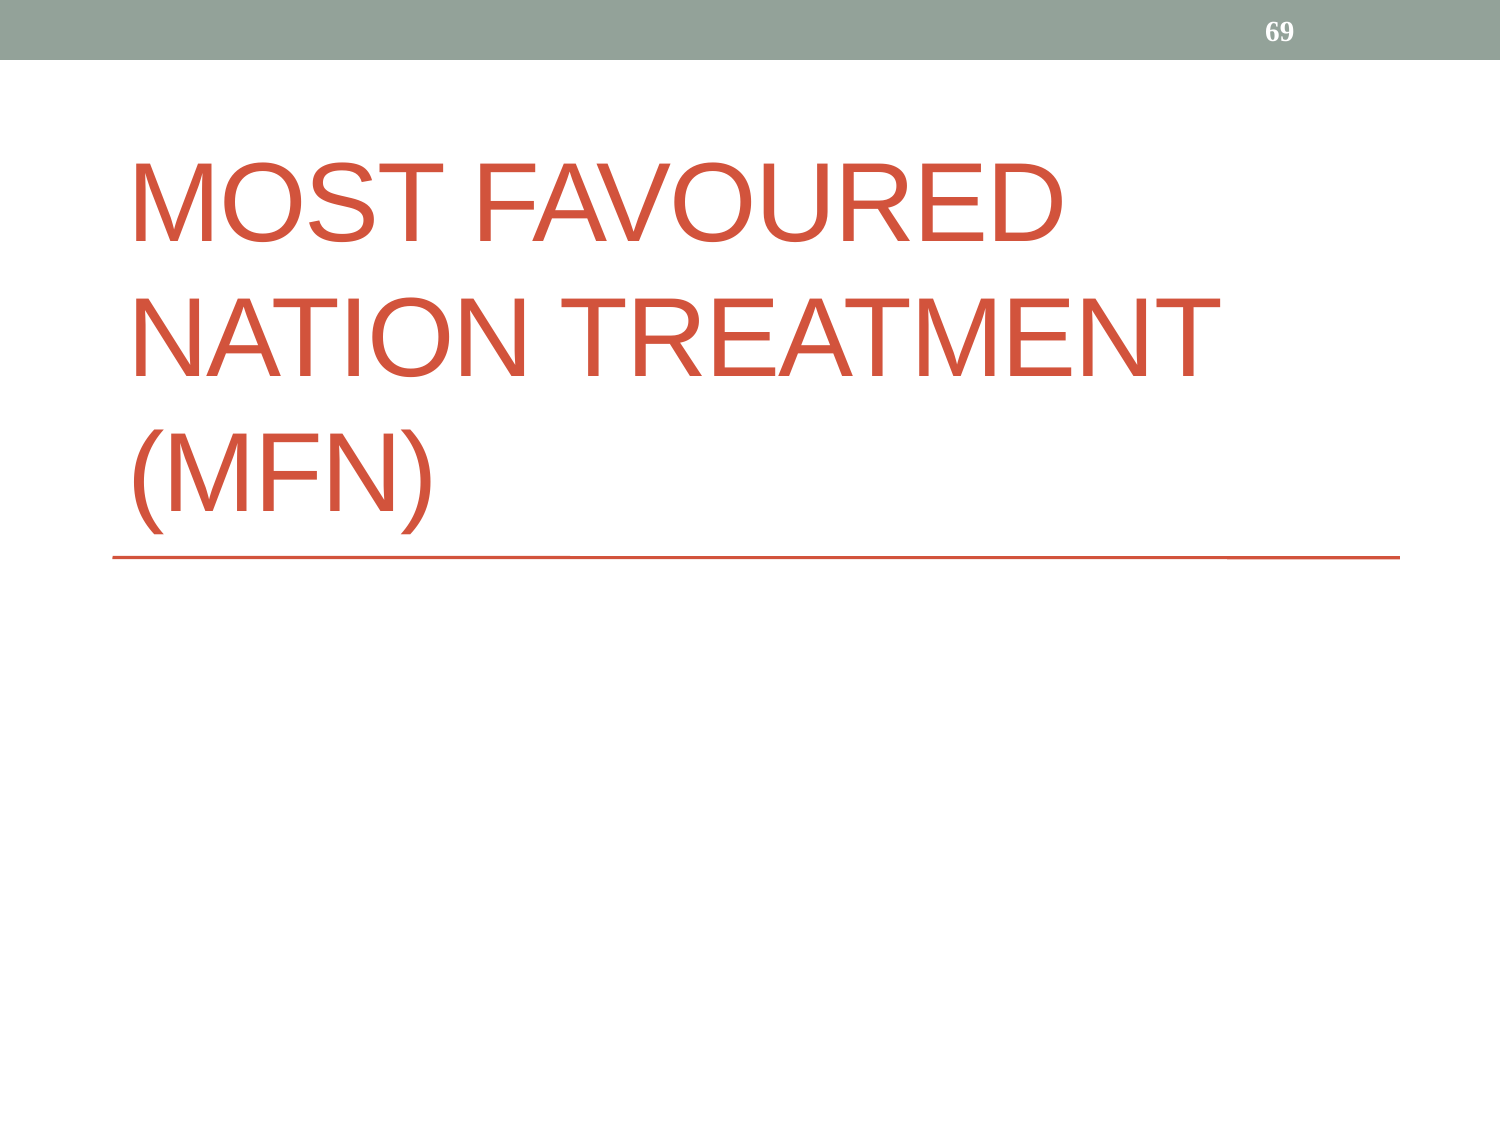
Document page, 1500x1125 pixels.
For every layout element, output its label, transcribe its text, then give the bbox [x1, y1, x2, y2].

slide_number [1250, 3, 1425, 57]
title MOST FAVOURED NATION TREATMENT (MFN) [112, 224, 1400, 542]
